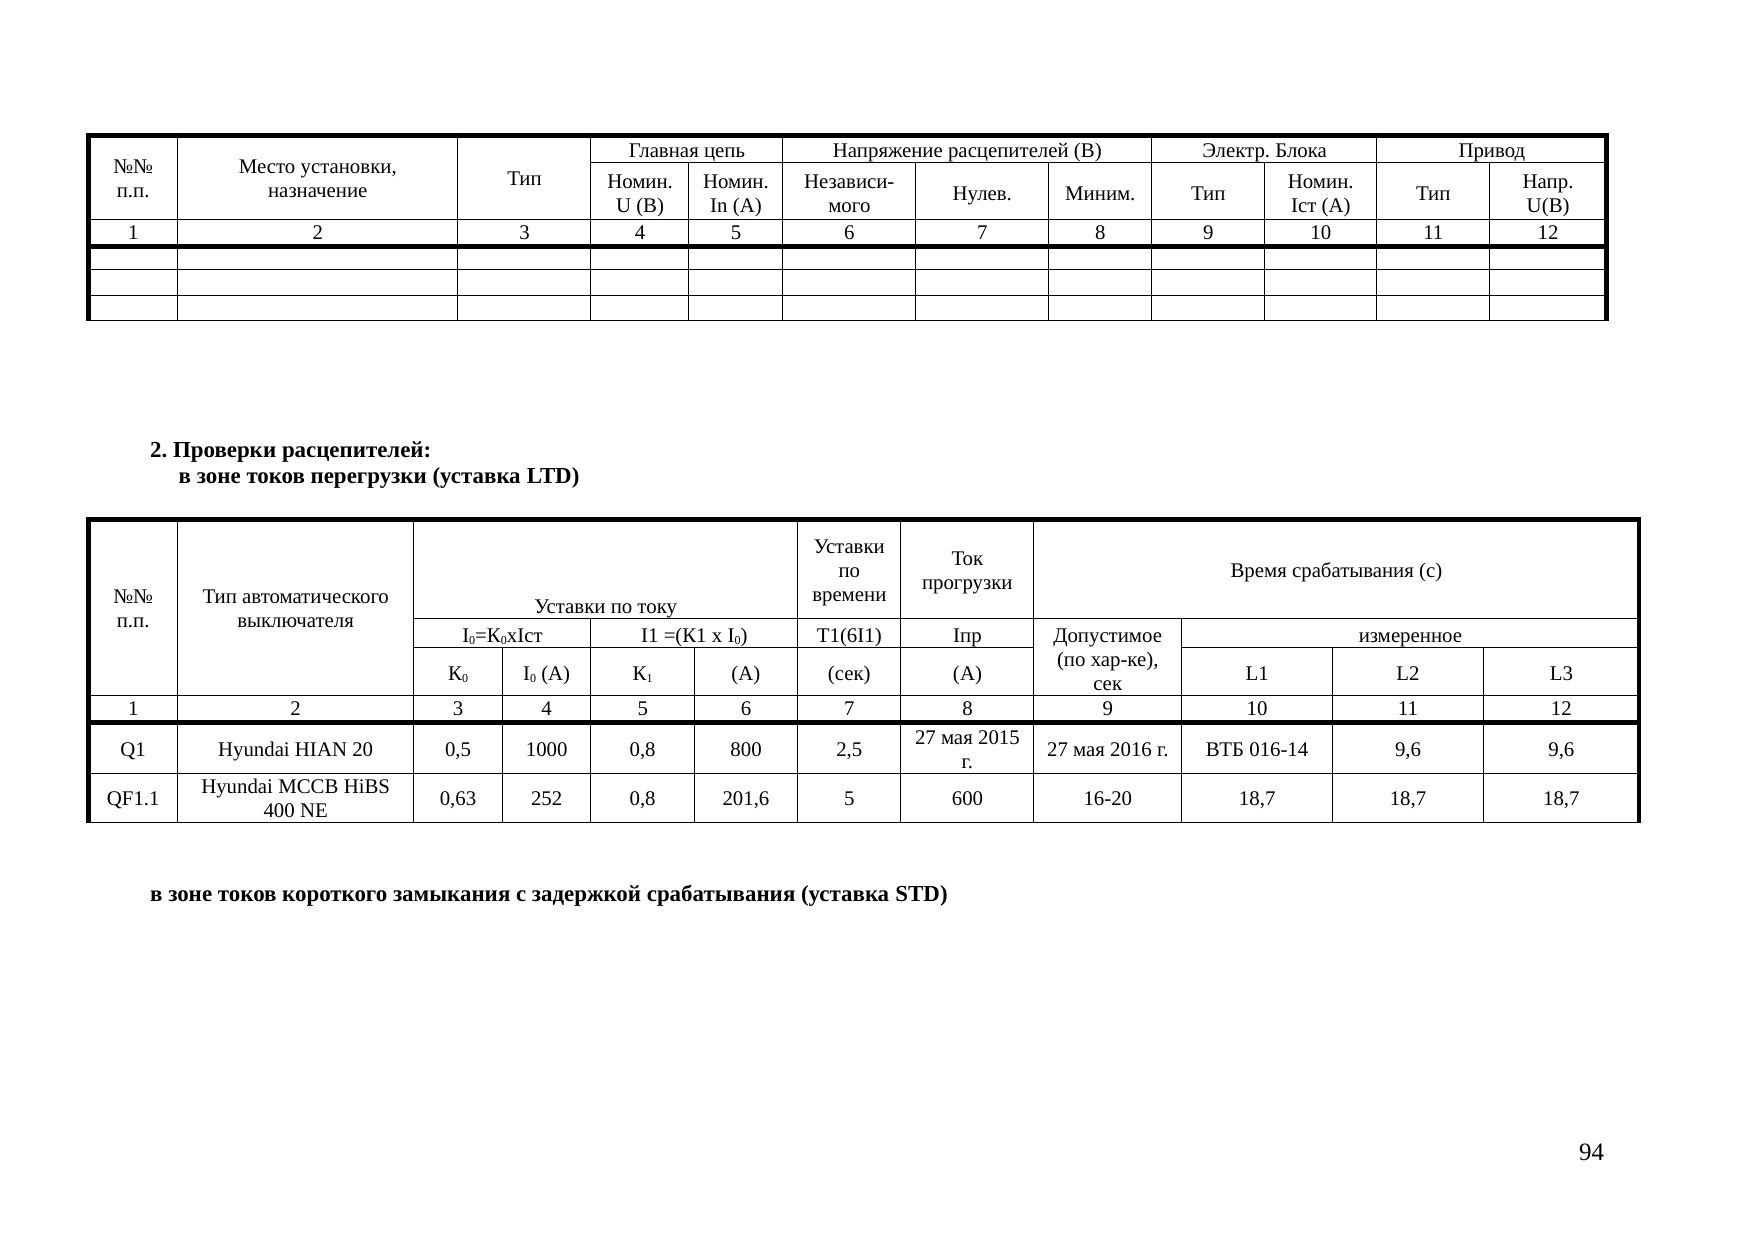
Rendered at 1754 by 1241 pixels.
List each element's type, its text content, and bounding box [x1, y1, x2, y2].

table_cell [178, 249, 457, 269]
table_cell 5 [689, 220, 782, 244]
table_cell 9,6 [1333, 725, 1483, 773]
table_cell Миним. [1049, 163, 1151, 219]
table_cell Независи-мого [783, 163, 915, 219]
table_cell Номин. In (А) [689, 163, 782, 219]
table_cell Iпр [901, 619, 1033, 647]
table_cell 27 мая 2015 г. [901, 725, 1033, 773]
table_cell [1265, 249, 1376, 269]
table_cell Номин. U (В) [591, 163, 688, 219]
table_cell 600 [901, 774, 1033, 822]
table_cell [178, 270, 457, 294]
table_cell измеренное [1182, 619, 1637, 647]
table_cell 201,6 [695, 774, 797, 822]
table_cell 3 [414, 696, 502, 720]
table_cell [783, 270, 915, 294]
table_cell [916, 270, 1048, 294]
table_cell Тип [1377, 163, 1489, 219]
table_cell 6 [783, 220, 915, 244]
table_cell 7 [798, 696, 900, 720]
table_cell Тип [1152, 163, 1264, 219]
table_cell 4 [503, 696, 590, 720]
table_header Главная цепь [591, 138, 782, 162]
table_cell [178, 296, 457, 319]
table_cell 2 [178, 696, 413, 720]
table_cell 1 [91, 696, 177, 720]
table_cell [1049, 296, 1151, 319]
table_cell L2 [1333, 648, 1483, 695]
table_cell К1 [591, 648, 694, 695]
table_cell 4 [591, 220, 688, 244]
table_cell 11 [1377, 220, 1489, 244]
table_header Время срабатывания (с) [1034, 522, 1637, 618]
table_cell 2 [178, 220, 457, 244]
table_cell (А) [695, 648, 797, 695]
table_cell T1(6I1) [798, 619, 900, 647]
table_cell L1 [1182, 648, 1332, 695]
text в зоне токов перегрузки (уставка LTD) [150, 462, 1604, 488]
table_cell [783, 249, 915, 269]
table_cell [1490, 270, 1604, 294]
table_cell L3 [1484, 648, 1637, 695]
table_cell [1265, 270, 1376, 294]
table_cell 18,7 [1182, 774, 1332, 822]
table_header №№ п.п. [91, 138, 177, 219]
table_cell [1152, 296, 1264, 319]
table_header Напряжение расцепителей (В) [783, 138, 1151, 162]
table_cell I0 (А) [503, 648, 590, 695]
table_cell (А) [901, 648, 1033, 695]
table_cell [1377, 270, 1489, 294]
table_cell 800 [695, 725, 797, 773]
table_cell Hyundai HIAN 20 [178, 725, 413, 773]
table_cell 10 [1265, 220, 1376, 244]
table_cell 2,5 [798, 725, 900, 773]
table_cell QF1.1 [91, 774, 177, 822]
table_cell [458, 249, 590, 269]
table_cell [1490, 296, 1604, 319]
table_cell 12 [1484, 696, 1637, 720]
table_cell [689, 296, 782, 319]
table_header Тип [458, 138, 590, 219]
table_cell [1490, 249, 1604, 269]
table_cell [1377, 249, 1489, 269]
text 2. Проверки расцепителей: [150, 436, 1604, 462]
table_cell [458, 296, 590, 319]
table_cell Нулев. [916, 163, 1048, 219]
table_cell 3 [458, 220, 590, 244]
table_cell 5 [591, 696, 694, 720]
table_cell [916, 249, 1048, 269]
table_cell ВТБ 016-14 [1182, 725, 1332, 773]
table_cell [1049, 249, 1151, 269]
table_cell 9 [1034, 696, 1181, 720]
table_cell 18,7 [1333, 774, 1483, 822]
table_cell 1 [91, 220, 177, 244]
table_cell I1 =(К1 х I0) [591, 619, 797, 647]
table_cell [689, 270, 782, 294]
table_cell К0 [414, 648, 502, 695]
table_cell 11 [1333, 696, 1483, 720]
table_cell 5 [798, 774, 900, 822]
table_cell 0,8 [591, 774, 694, 822]
table_header Тип автоматического выключателя [178, 522, 413, 695]
table_cell 252 [503, 774, 590, 822]
table_cell Q1 [91, 725, 177, 773]
table_cell [1152, 249, 1264, 269]
table_cell I0=К0хIст [414, 619, 590, 647]
text в зоне токов короткого замыкания с задержкой срабатывания (уставка STD) [150, 881, 1604, 907]
table_cell 0,5 [414, 725, 502, 773]
table_cell [591, 270, 688, 294]
table_cell Допустимое (по хар-ке), сек [1034, 619, 1181, 695]
table_cell 8 [1049, 220, 1151, 244]
table_cell 27 мая 2016 г. [1034, 725, 1181, 773]
table_header Место установки, назначение [178, 138, 457, 219]
table_cell 0,63 [414, 774, 502, 822]
table_cell 9 [1152, 220, 1264, 244]
table_header Уставки по току [414, 522, 797, 618]
table_header Уставки по времени [798, 522, 900, 618]
table_header Привод [1377, 138, 1604, 162]
table_cell 10 [1182, 696, 1332, 720]
table_cell [1049, 270, 1151, 294]
table_cell [1377, 296, 1489, 319]
table_header №№ п.п. [91, 522, 177, 695]
table_cell [91, 270, 177, 294]
table_cell 1000 [503, 725, 590, 773]
table_cell 9,6 [1484, 725, 1637, 773]
table_cell 6 [695, 696, 797, 720]
table_cell (сек) [798, 648, 900, 695]
table_cell 18,7 [1484, 774, 1637, 822]
table_cell [1152, 270, 1264, 294]
table_cell [916, 296, 1048, 319]
table_header Электр. Блока [1152, 138, 1376, 162]
table_cell [91, 296, 177, 319]
table_cell Номин. Iст (А) [1265, 163, 1376, 219]
table_cell [1265, 296, 1376, 319]
table_cell Напр. U(В) [1490, 163, 1604, 219]
table_cell 16-20 [1034, 774, 1181, 822]
table_header Ток прогрузки [901, 522, 1033, 618]
table_cell 7 [916, 220, 1048, 244]
table_cell [591, 249, 688, 269]
table_cell [689, 249, 782, 269]
table_cell 12 [1490, 220, 1604, 244]
table_cell 0,8 [591, 725, 694, 773]
table_cell [783, 296, 915, 319]
table_cell 8 [901, 696, 1033, 720]
table_cell [91, 249, 177, 269]
table_cell [458, 270, 590, 294]
table_cell [591, 296, 688, 319]
table_cell Hyundai MCCB HiBS 400 NE [178, 774, 413, 822]
